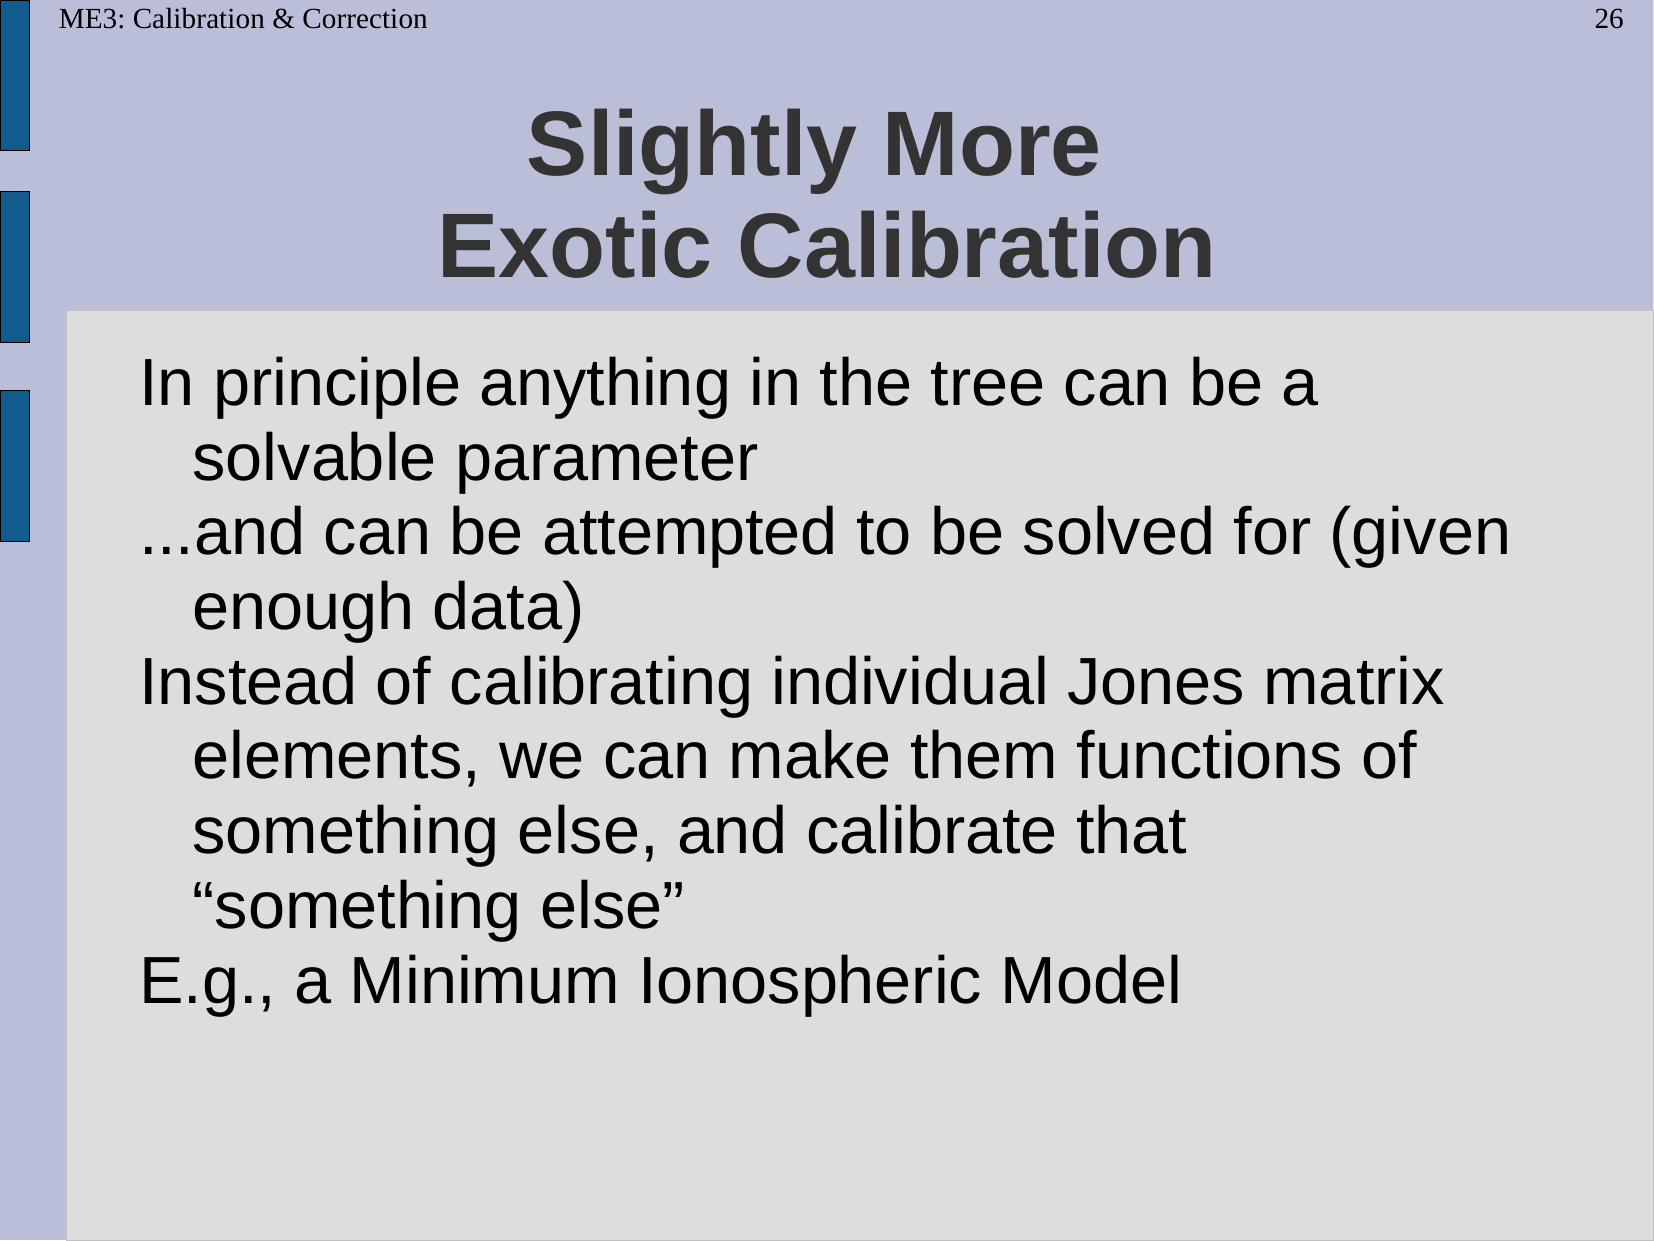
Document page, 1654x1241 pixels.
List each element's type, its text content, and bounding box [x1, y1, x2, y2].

list In principle anything in the tree can be a solvable parameter ...and can be attempted to be solved for (given enough data) Instead of calibrating individual Jones matrix elements, we can make them functions of something else, and calibrate that “something else” E.g., a Minimum Ionospheric Model [121, 344, 1534, 1112]
title Slightly More Exotic Calibration [121, 87, 1534, 302]
